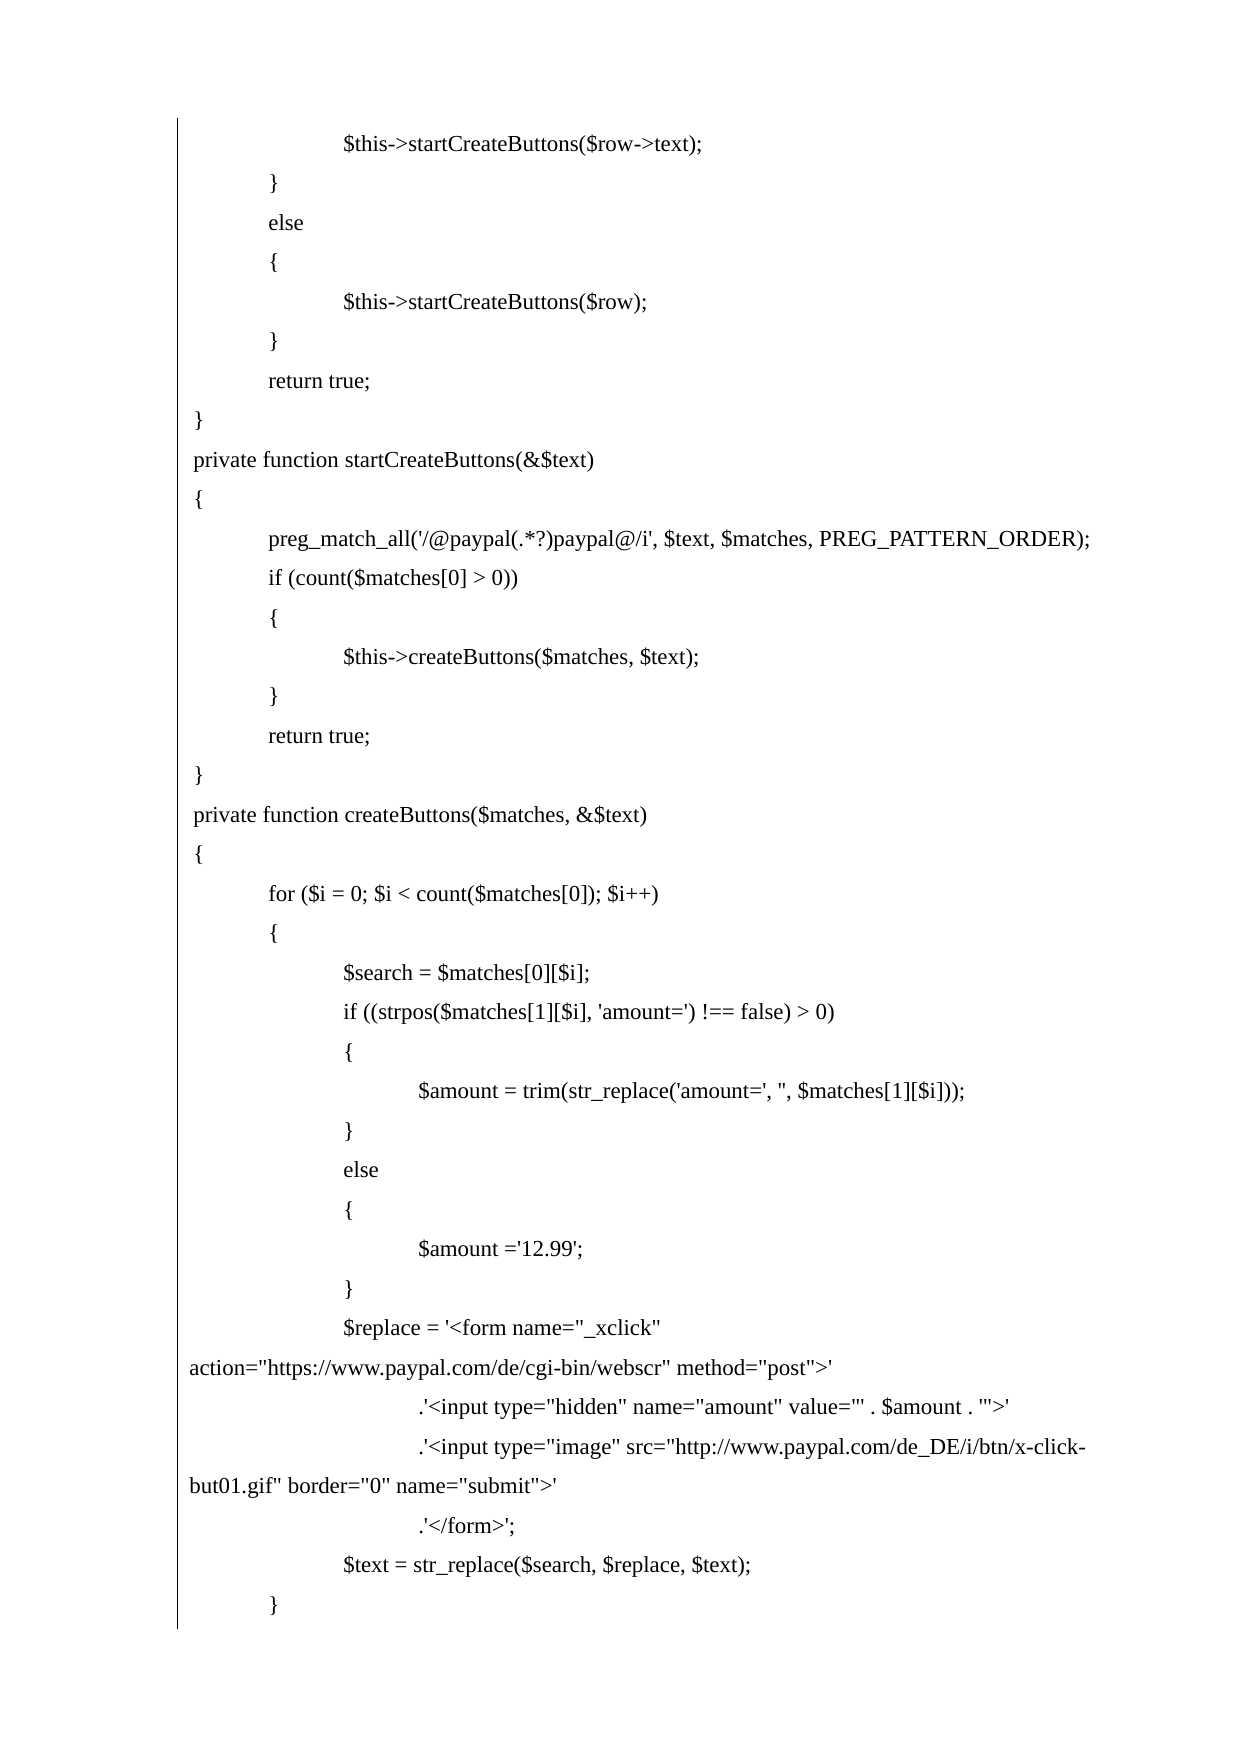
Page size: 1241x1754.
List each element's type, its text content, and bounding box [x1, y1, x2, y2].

text $this->startCreateButtons($row->text); } else { $this->startCreateButtons($row); } return true; } private function startCreateButtons(&$text) { preg_match_all('/@paypal(.*?)paypal@/i', $text, $matches, PREG_PATTERN_ORDER); if (count($matches[0] > 0)) { $this->createButtons($matches, $text); } return true; } private function createButtons($matches, &$text) { for ($i = 0; $i < count($matches[0]); $i++) { $search = $matches[0][$i]; if ((strpos($matches[1][$i], 'amount=') !== false) > 0) { $amount = trim(str_replace('amount=', '', $matches[1][$i])); } else { $amount ='12.99'; } $replace = '<form name="_xclick" action="https://www.paypal.com/de/cgi-bin/webscr" method="post">' .'<input type="hidden" name="amount" value="' . $amount . '">' .'<input type="image" src="http://www.paypal.com/de_DE/i/btn/x-click-but01.gif" border="0" name="submit">' .'</form>'; $text = str_replace($search, $replace, $text); } [178, 118, 1122, 1629]
